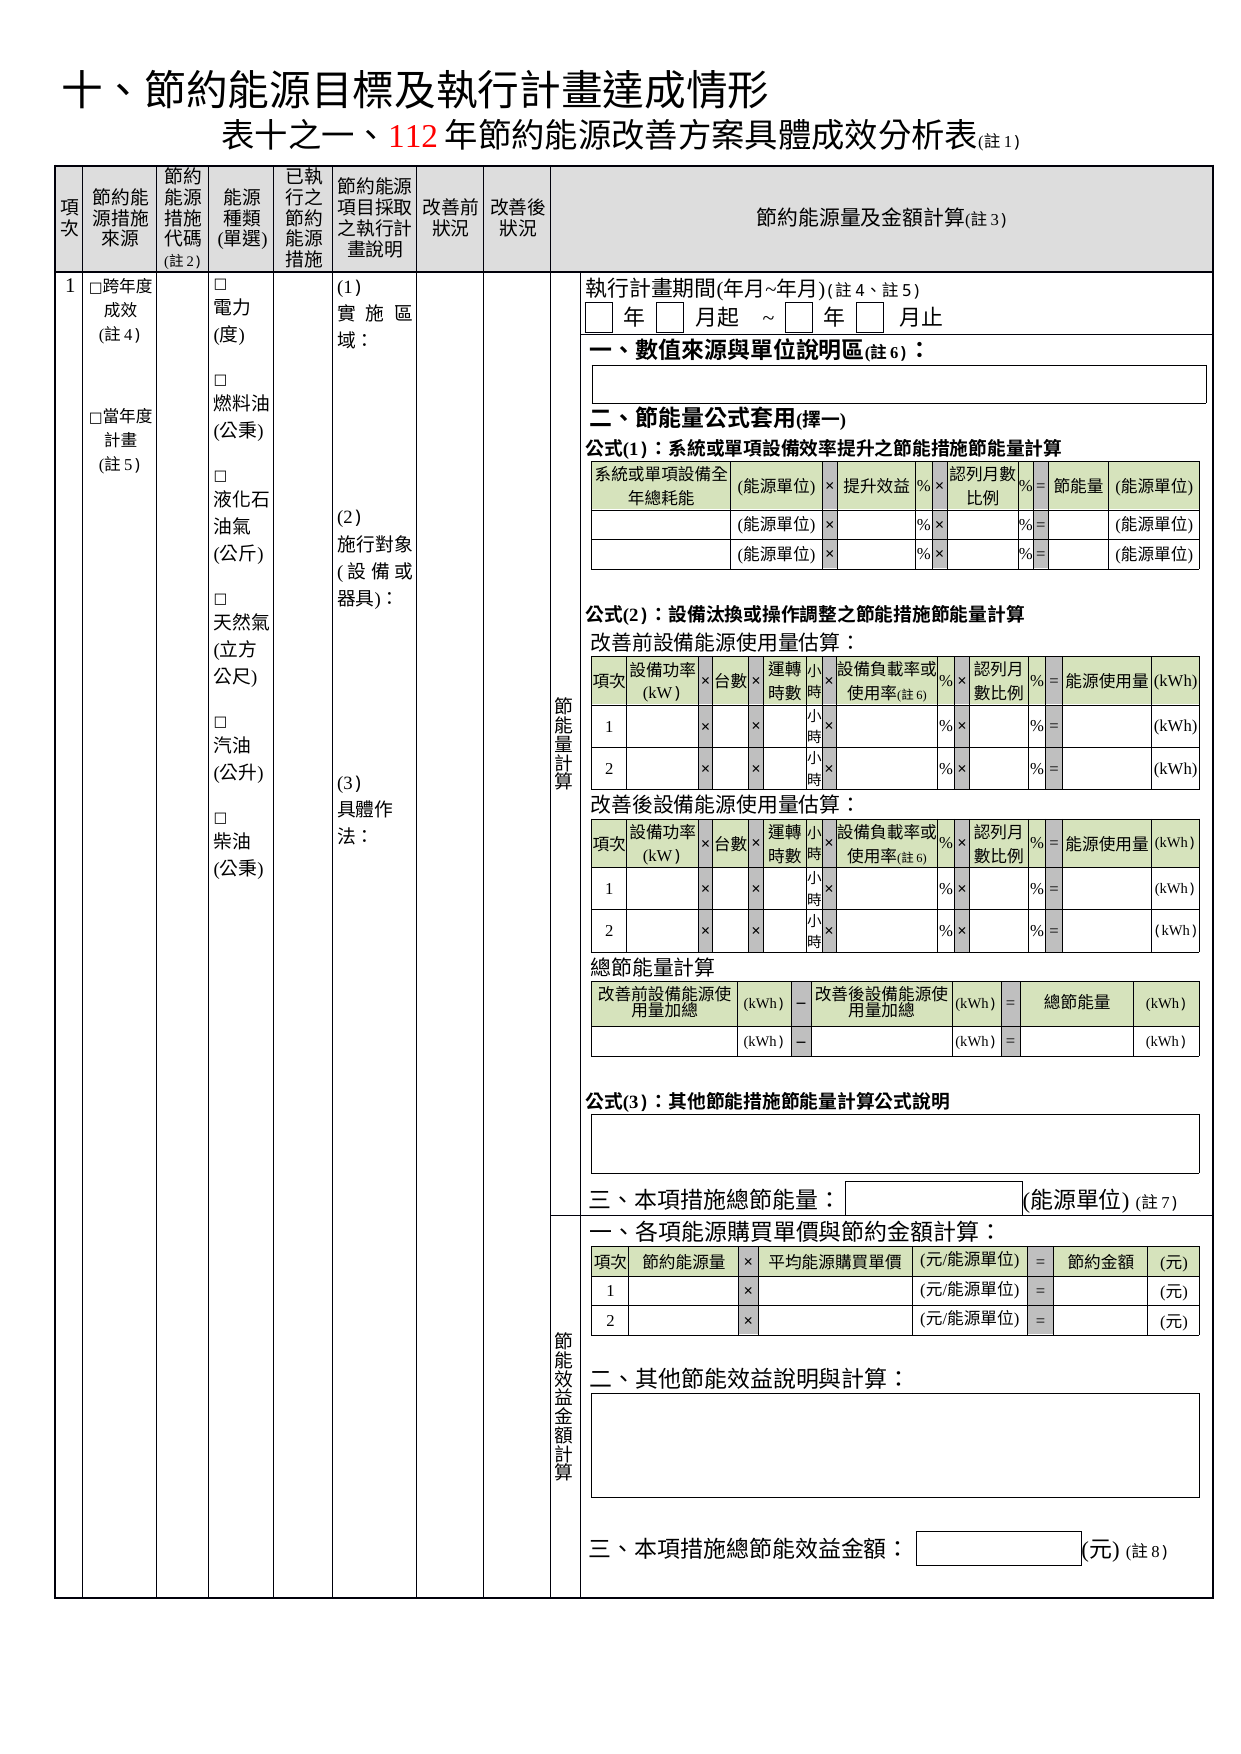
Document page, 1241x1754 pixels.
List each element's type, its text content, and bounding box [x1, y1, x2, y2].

table_cell (kWh) [1152, 706, 1199, 747]
table_header (元) [1148, 1247, 1199, 1276]
table_cell = [1046, 706, 1062, 747]
table_cell [627, 748, 698, 789]
table_cell [837, 706, 937, 747]
table_header 月止 [884, 302, 958, 332]
table_cell (能源單位) [1109, 540, 1199, 568]
table_cell × [955, 748, 969, 789]
table_cell [812, 1027, 952, 1056]
table_cell [1063, 868, 1151, 909]
table_cell 1 [592, 868, 626, 909]
table_cell (元) [1148, 1306, 1199, 1334]
table_header － [792, 982, 811, 1026]
text 表十之一、112年節約能源改善方案具體成效分析表(註1) [61, 117, 1182, 155]
table_cell (元) (註8) [1082, 1531, 1199, 1564]
table_cell [1021, 1027, 1133, 1056]
table_cell 小時 [807, 910, 822, 952]
table_cell (能源單位) (註7) [1023, 1181, 1199, 1215]
table_cell × [749, 910, 763, 952]
table_header (能源單位) [731, 462, 822, 509]
table_cell [629, 1277, 738, 1305]
table_header % [916, 462, 932, 509]
table_cell [713, 748, 748, 789]
table_cell × [699, 910, 712, 952]
table_header 節能量 [1049, 462, 1108, 509]
table_header 設備負載率或使用率(註6) [837, 657, 937, 704]
table_header 系統或單項設備全年總耗能 [592, 462, 730, 509]
table_cell (kWh) [953, 1027, 1001, 1056]
table_cell [1049, 511, 1108, 539]
table_cell (能源單位) [731, 540, 822, 568]
table_header % [938, 657, 954, 704]
table_header (元/能源單位) [913, 1247, 1027, 1276]
table_cell [970, 910, 1028, 952]
table_header 台數 [713, 820, 748, 867]
table_cell [764, 706, 806, 747]
table_cell [713, 868, 748, 909]
table_header (kWh) [953, 982, 1001, 1026]
table_cell × [699, 706, 712, 747]
table_header = [1046, 820, 1062, 867]
table_cell % [938, 706, 954, 747]
table_header 年 [813, 302, 856, 332]
table_cell [759, 1277, 912, 1305]
table_header 設備功率(kW) [627, 657, 698, 704]
table_cell □ 電力(度) □ 燃料油(公秉) □ 液化石油氣 (公斤) □ 天然氣(立方公尺) □ 汽油 (公升) □ 柴油 (公秉) [209, 273, 273, 1597]
table_header 節約能源項目採取之執行計畫說明 [333, 167, 416, 271]
table_cell × [955, 706, 969, 747]
table_cell (kWh) [1152, 910, 1199, 952]
table_cell [970, 706, 1028, 747]
table_cell = [1002, 1027, 1020, 1056]
table_cell [759, 1306, 912, 1334]
table_header × [823, 462, 837, 509]
table_header [857, 303, 883, 332]
table_cell (能源單位) [731, 511, 822, 539]
table_header 項次 [592, 657, 626, 704]
table_cell % [1029, 706, 1045, 747]
table_cell [764, 910, 806, 952]
table_header 運轉 時數 [764, 820, 806, 867]
table_header 月起 [684, 302, 751, 332]
table_header (kWh) [1152, 820, 1199, 867]
table_cell × [823, 748, 836, 789]
table_header 改善前設備能源使用量加總 [592, 982, 737, 1026]
table_cell (元/能源單位) [913, 1306, 1027, 1334]
table_cell 1 [592, 706, 626, 747]
table_cell × [823, 910, 836, 952]
table_cell % [938, 868, 954, 909]
table_cell [970, 868, 1028, 909]
table_header [593, 366, 1206, 403]
table_cell × [699, 868, 712, 909]
table_cell [713, 706, 748, 747]
table_cell % [1019, 511, 1033, 539]
table_header 能源使用量 [1063, 657, 1151, 704]
table_cell [917, 1532, 1081, 1564]
table_cell [627, 868, 698, 909]
table_cell 小時 [807, 706, 822, 747]
table_cell × [823, 868, 836, 909]
table_cell 小時 [807, 748, 822, 789]
table_cell % [916, 511, 932, 539]
table_cell [627, 706, 698, 747]
table_cell × [739, 1306, 758, 1334]
table_header [586, 303, 612, 332]
table_cell [1063, 706, 1151, 747]
table_cell = [1046, 868, 1062, 909]
table_cell [1063, 910, 1151, 952]
table_cell × [955, 868, 969, 909]
table_cell (1) 實施區域： (2) 施行對象(設備或器具)： (3) 具體作法： [333, 273, 416, 1597]
table_header % [938, 820, 954, 867]
table_header 能源 種類 (單選) [209, 167, 273, 271]
table_header 年 [613, 302, 656, 332]
table_header [657, 303, 683, 332]
table_cell [1054, 1306, 1147, 1334]
table_cell 一、各項能源購買單價與節約金額計算： 二、其他節能效益說明與計算： [581, 1216, 1212, 1597]
table_cell = [1034, 511, 1048, 539]
table_cell [629, 1306, 738, 1334]
table_header 設備負載率或使用率(註6) [837, 820, 937, 867]
table_cell [417, 273, 483, 1597]
table_header 認列月數比例 [970, 820, 1028, 867]
table_cell = [1046, 910, 1062, 952]
table_header [592, 1115, 1199, 1173]
table_cell [591, 1498, 1199, 1531]
table_cell × [823, 511, 837, 539]
table_header = [1028, 1247, 1053, 1276]
table_cell [592, 1027, 737, 1056]
table_cell % [1029, 748, 1045, 789]
table_header 節約能源量 [629, 1247, 738, 1276]
table_cell 節能量計算 [551, 273, 580, 1215]
table_header 認列月數比例 [948, 462, 1018, 509]
table_header 改善後設備能源使用量加總 [812, 982, 952, 1026]
table_header × [749, 657, 763, 704]
table_cell [1054, 1277, 1147, 1305]
table_cell 一、數值來源與單位說明區(註6)： 二、節能量公式套用(擇一) 公式(1)：系統或單項設備效率提升之節能措施節能量計算 公式(2)：設備汰換或操作調整之節能措施節能量計算 改善前設備能源使用量估算： 改善後設備能源使用量估算： 總節能量計算 公式(3)：其他節能措施節能量計算公式說明 [581, 335, 1212, 1215]
table_cell 2 [592, 910, 626, 952]
table_cell [837, 748, 937, 789]
table_header 節約金額 [1054, 1247, 1147, 1276]
table_cell 2 [592, 748, 626, 789]
table_cell (元/能源單位) [913, 1277, 1027, 1305]
table_cell [838, 540, 915, 568]
table_cell 1 [592, 1277, 628, 1305]
table_cell [846, 1182, 1022, 1215]
table_cell = [1028, 1306, 1053, 1334]
table_header × [749, 820, 763, 867]
table_header % [1019, 462, 1033, 509]
table_header × [955, 820, 969, 867]
table_cell % [916, 540, 932, 568]
table_header 節約能源量及金額計算(註3) [551, 167, 1212, 271]
table_cell [591, 1174, 1199, 1181]
table_header 小時 [807, 820, 822, 867]
table_cell [592, 511, 730, 539]
table_cell － [792, 1027, 811, 1056]
table_cell = [1046, 748, 1062, 789]
table_cell % [938, 910, 954, 952]
table_header % [1029, 657, 1045, 704]
table_cell 執行計畫期間(年月~年月)(註4、註5) [581, 273, 1212, 333]
table_cell 1 [56, 273, 82, 1597]
table_header × [823, 820, 836, 867]
table_header × [699, 820, 712, 867]
table_cell □跨年度成效 (註4) □當年度計畫 (註5) [83, 273, 156, 1597]
table_header ~ [751, 302, 785, 332]
table_cell [948, 540, 1018, 568]
table_cell % [1029, 868, 1045, 909]
table_cell (能源單位) [1109, 511, 1199, 539]
table_cell [713, 910, 748, 952]
table_header 項次 [592, 1247, 628, 1276]
table_cell (kWh) [1152, 868, 1199, 909]
table_cell = [1028, 1277, 1053, 1305]
table_header 台數 [713, 657, 748, 704]
table_cell × [749, 868, 763, 909]
table_cell [484, 273, 550, 1597]
table_cell % [1019, 540, 1033, 568]
table_header 認列月數比例 [970, 657, 1028, 704]
table_cell 三、本項措施總節能量： [591, 1181, 845, 1215]
table_header % [1029, 820, 1045, 867]
table_header = [1002, 982, 1020, 1026]
table_cell [592, 540, 730, 568]
table_cell = [1034, 540, 1048, 568]
table_cell [764, 748, 806, 789]
table_cell × [933, 540, 947, 568]
table_header (kWh) [1134, 982, 1199, 1026]
table_header × [933, 462, 947, 509]
table_cell 小時 [807, 868, 822, 909]
table_header (能源單位) [1109, 462, 1199, 509]
table_header 能源使用量 [1063, 820, 1151, 867]
table_header 節約能源措施來源 [83, 167, 156, 271]
table_header = [1034, 462, 1048, 509]
table_cell (kWh) [1134, 1027, 1199, 1056]
table_header [786, 303, 812, 332]
table_header × [739, 1247, 758, 1276]
table_cell % [1029, 910, 1045, 952]
table_header 節約能源措施代碼(註2) [157, 167, 208, 271]
table_cell 節能效益金額計算 [551, 1216, 580, 1597]
table_cell × [823, 540, 837, 568]
table_cell [838, 511, 915, 539]
table_header (kWh) [1152, 657, 1199, 704]
table_cell × [749, 748, 763, 789]
table_cell × [749, 706, 763, 747]
table_cell [764, 868, 806, 909]
table_cell × [823, 706, 836, 747]
table_header 平均能源購買單價 [759, 1247, 912, 1276]
table_cell 2 [592, 1306, 628, 1334]
table_cell [627, 910, 698, 952]
table_cell (元) [1148, 1277, 1199, 1305]
table_header 已執行之節約能源措施 [274, 167, 332, 271]
table_cell × [933, 511, 947, 539]
table_header (kWh) [738, 982, 791, 1026]
table_cell [274, 273, 332, 1597]
table_header 項次 [592, 820, 626, 867]
table_cell [970, 748, 1028, 789]
table_cell [948, 511, 1018, 539]
table_header 提升效益 [838, 462, 915, 509]
table_cell [1049, 540, 1108, 568]
table_header 改善前狀況 [417, 167, 483, 271]
table_cell % [938, 748, 954, 789]
table_header 改善後狀況 [484, 167, 550, 271]
text 十、節約能源目標及執行計畫達成情形 [61, 75, 1182, 112]
table_header × [699, 657, 712, 704]
table_header × [955, 657, 969, 704]
table_header 總節能量 [1021, 982, 1133, 1026]
table_cell × [739, 1277, 758, 1305]
table_header 項次 [56, 167, 82, 271]
table_cell [837, 868, 937, 909]
table_cell [837, 910, 937, 952]
table_cell (kWh) [1152, 748, 1199, 789]
table_cell (kWh) [738, 1027, 791, 1056]
table_header 運轉 時數 [764, 657, 806, 704]
table_cell [157, 273, 208, 1597]
table_header 設備功率(kW) [627, 820, 698, 867]
table_cell × [955, 910, 969, 952]
table_cell [1063, 748, 1151, 789]
table_header 小時 [807, 657, 822, 704]
table_cell 三、本項措施總節能效益金額： [591, 1531, 916, 1564]
table_header = [1046, 657, 1062, 704]
table_header × [823, 657, 836, 704]
table_cell × [699, 748, 712, 789]
table_header [592, 1394, 1199, 1497]
